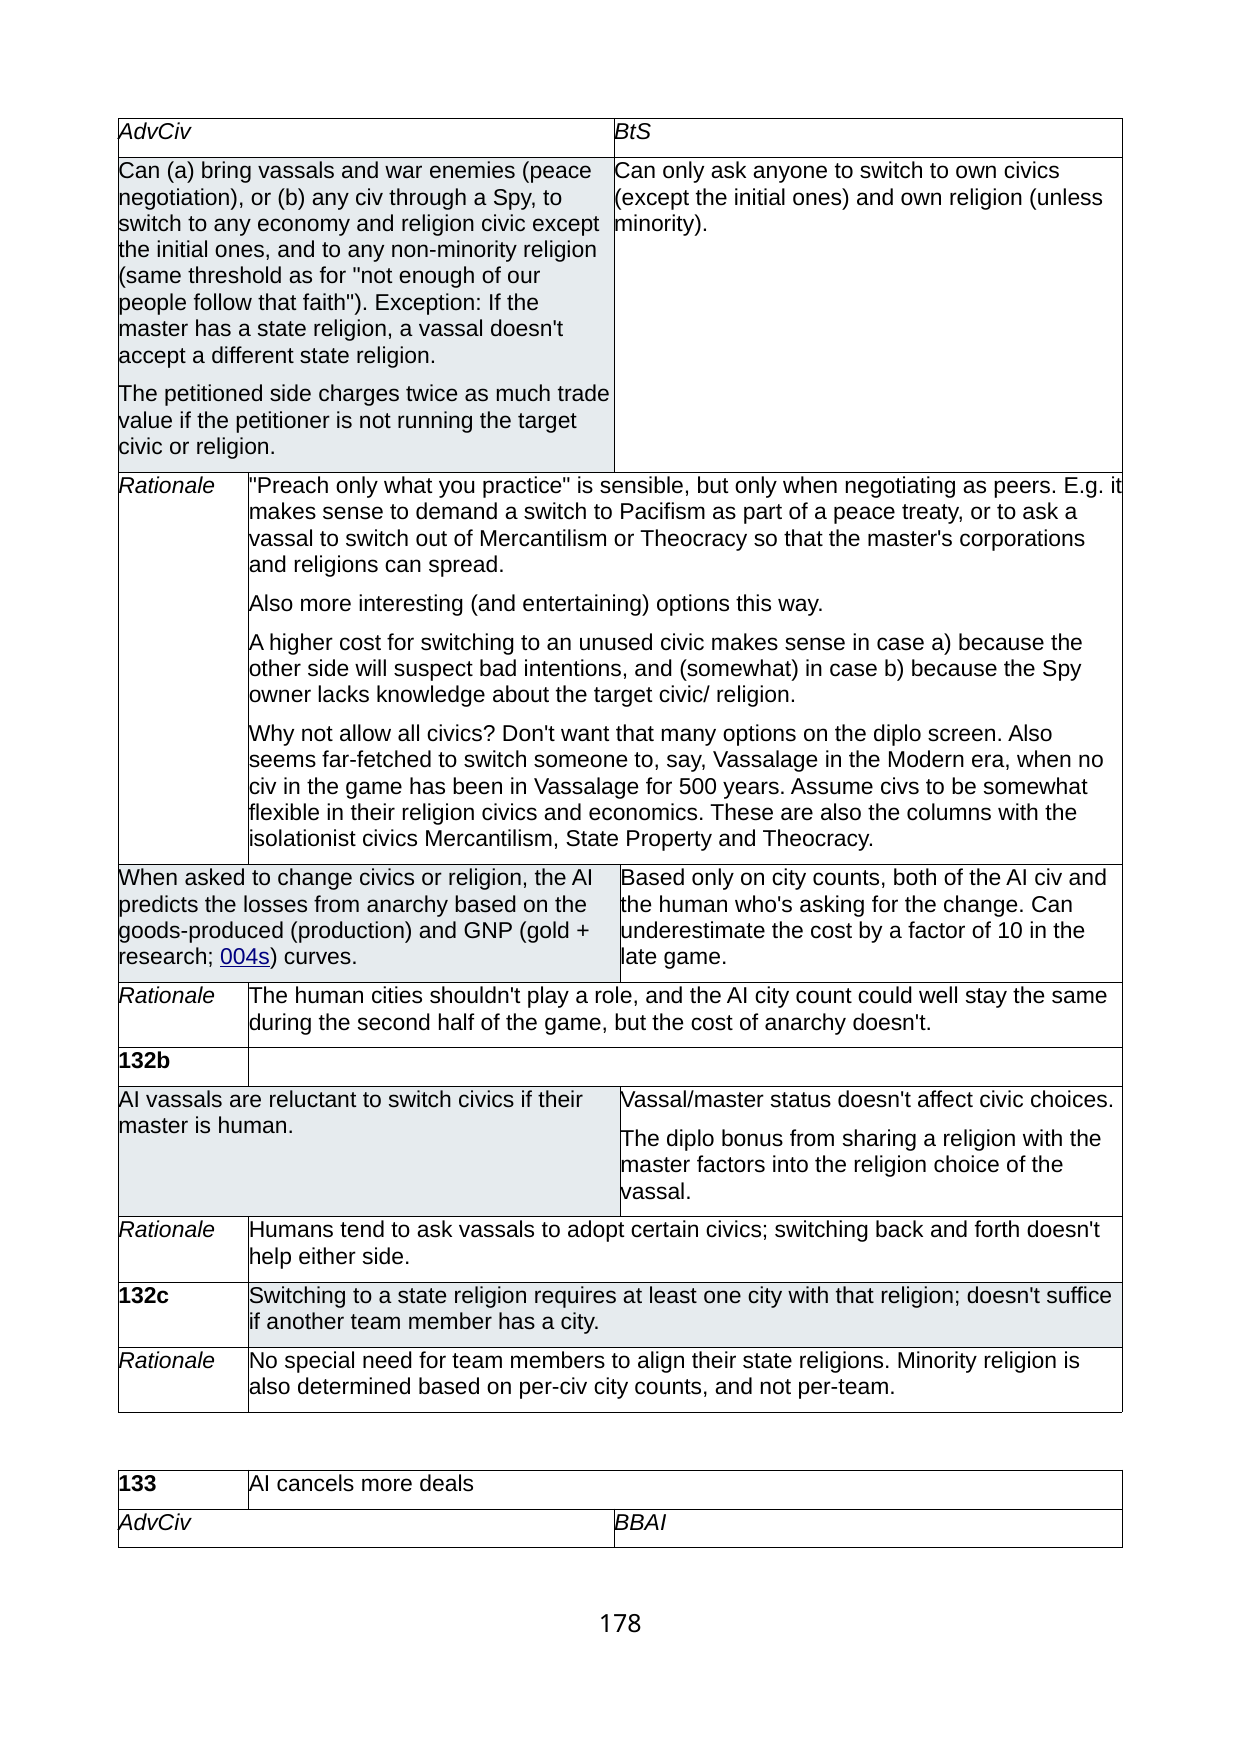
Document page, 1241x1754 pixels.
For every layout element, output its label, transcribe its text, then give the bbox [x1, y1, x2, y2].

table_cell When asked to change civics or religion, the AI predicts the losses from anarchy based on the goods-produced (production) and GNP (gold + research; 004s) curves. [119, 865, 620, 982]
table_cell 132b [119, 1048, 248, 1086]
table_cell Rationale [119, 1348, 248, 1412]
table_cell AdvCiv [119, 1510, 614, 1547]
table_cell Can only ask anyone to switch to own civics (except the initial ones) and own religion (unless minority). [615, 158, 1122, 472]
table_cell Can (a) bring vassals and war enemies (peace negotiation), or (b) any civ through a Spy, to switch to any economy and religion civic except the initial ones, and to any non-minority religion (same threshold as for "not enough of our people follow that faith"). Exception: If the master has a state religion, a vassal doesn't accept a different state religion. The petitioned side charges twice as much trade value if the petitioner is not running the target civic or religion. [119, 158, 614, 472]
table_cell Rationale [119, 1217, 248, 1282]
table_cell "Preach only what you practice" is sensible, but only when negotiating as peers. E.g. it makes sense to demand a switch to Pacifism as part of a peace treaty, or to ask a vassal to switch out of Mercantilism or Theocracy so that the master's corporations and religions can spread. Also more interesting (and entertaining) options this way. A higher cost for switching to an unused civic makes sense in case a) because the other side will suspect bad intentions, and (somewhat) in case b) because the Spy owner lacks knowledge about the target civic/ religion. Why not allow all civics? Don't want that many options on the diplo screen. Also seems far-fetched to switch someone to, say, Vassalage in the Modern era, when no civ in the game has been in Vassalage for 500 years. Assume civs to be somewhat flexible in their religion civics and economics. These are also the columns with the isolationist civics Mercantilism, State Property and Theocracy. [249, 473, 1122, 864]
table_cell AI vassals are reluctant to switch civics if their master is human. [119, 1087, 620, 1216]
table_cell BtS [615, 119, 1122, 157]
table_cell Switching to a state religion requires at least one city with that religion; doesn't suffice if another team member has a city. [249, 1283, 1122, 1347]
table_cell The human cities shouldn't play a role, and the AI city count could well stay the same during the second half of the game, but the cost of anarchy doesn't. [249, 983, 1122, 1047]
table_cell Based only on city counts, both of the AI civ and the human who's asking for the change. Can underestimate the cost by a factor of 10 in the late game. [621, 865, 1122, 982]
table_header AI cancels more deals [249, 1471, 1122, 1508]
table_cell Humans tend to ask vassals to adopt certain civics; switching back and forth doesn't help either side. [249, 1217, 1122, 1282]
table_header 133 [119, 1471, 248, 1508]
table_cell AdvCiv [119, 119, 614, 157]
table_cell Vassal/master status doesn't affect civic choices. The diplo bonus from sharing a religion with the master factors into the religion choice of the vassal. [621, 1087, 1122, 1216]
table_cell Rationale [119, 473, 248, 864]
table_cell Rationale [119, 983, 248, 1047]
table_cell 132c [119, 1283, 248, 1347]
table_cell [249, 1048, 1122, 1086]
table_cell BBAI [615, 1510, 1122, 1547]
table_cell No special need for team members to align their state religions. Minority religion is also determined based on per-civ city counts, and not per-team. [249, 1348, 1122, 1412]
